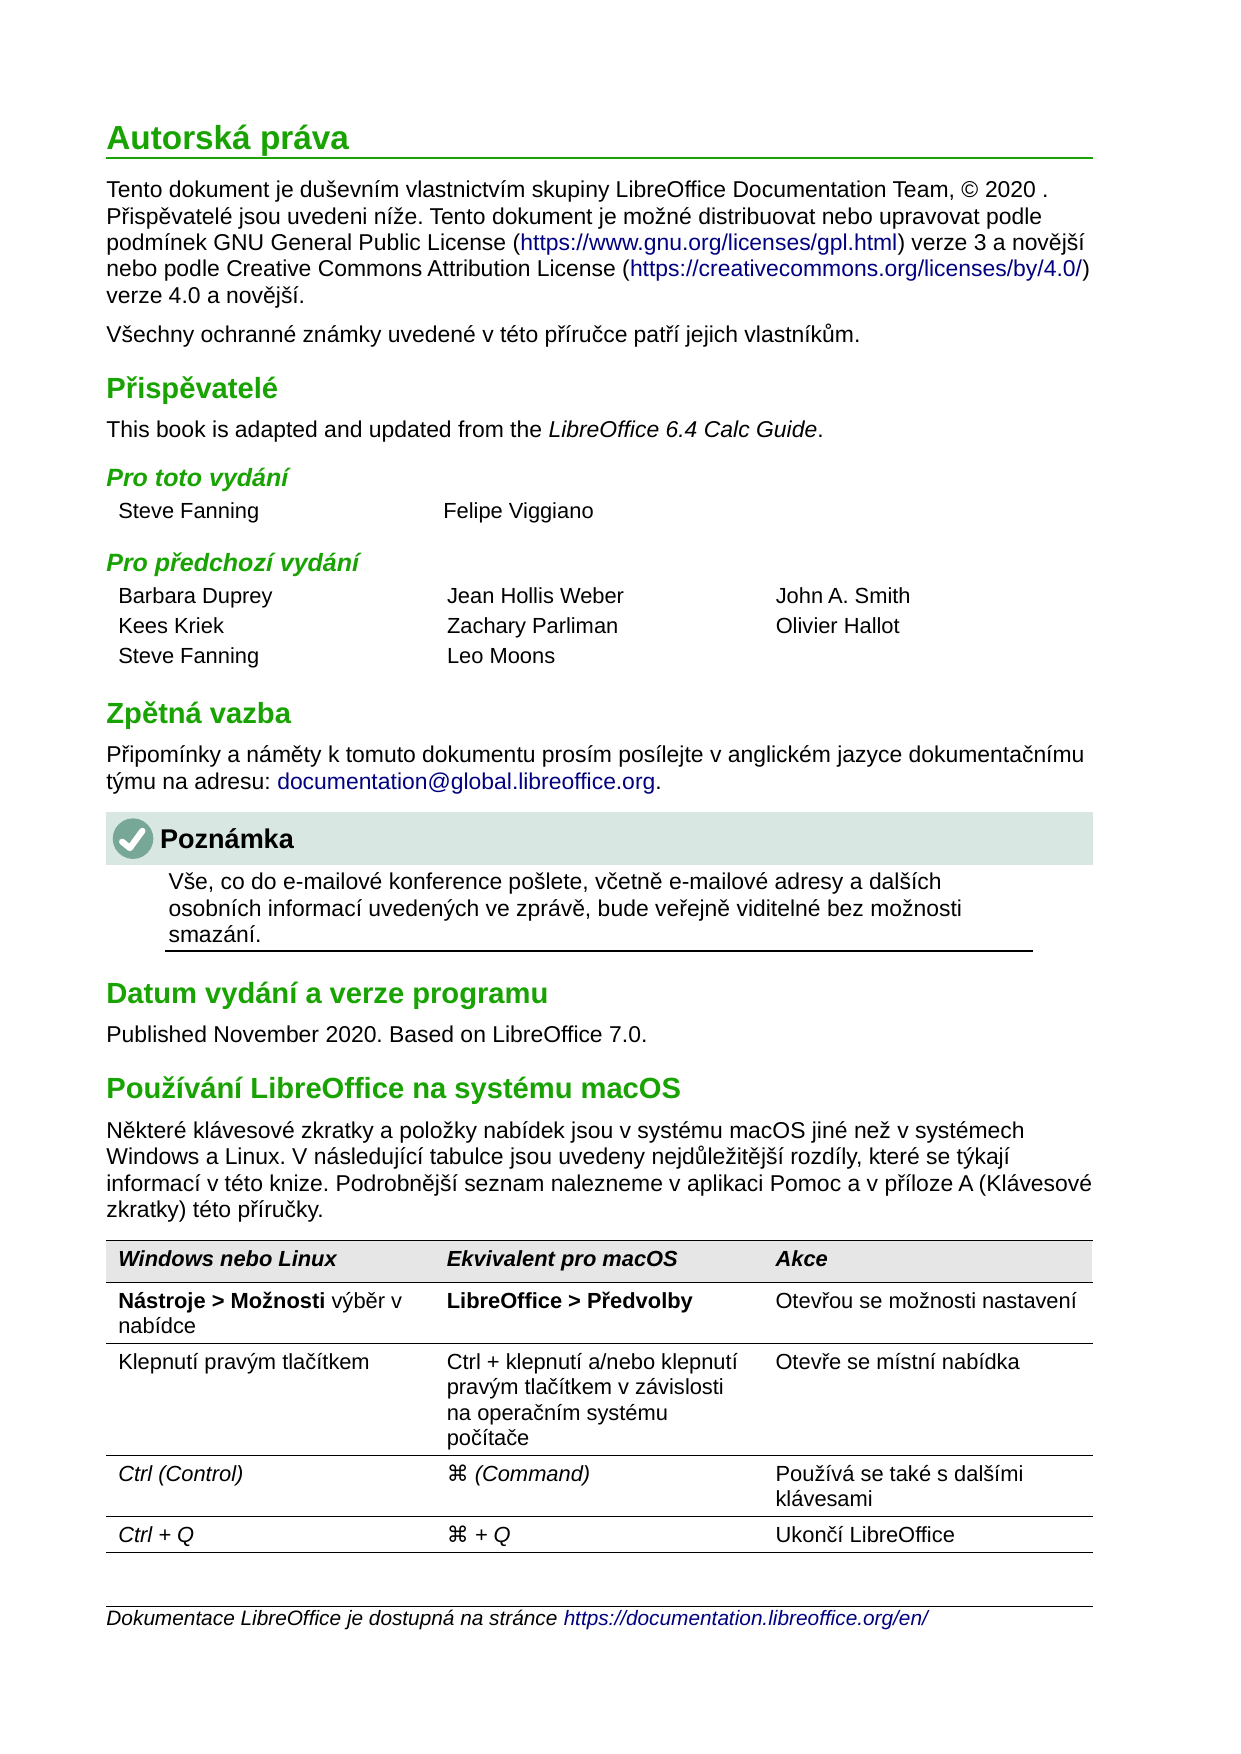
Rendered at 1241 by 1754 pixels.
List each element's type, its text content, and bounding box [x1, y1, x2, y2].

table_cell ⌘ (Command) [435, 1456, 764, 1516]
subtitle Autorská práva [106, 118, 1093, 157]
table_cell [764, 643, 1093, 672]
text This book is adapted and updated from the LibreOffice 6.4 Calc Guide. [106, 416, 1093, 442]
table_cell Používá se také s dalšími klávesami [764, 1456, 1092, 1516]
subtitle Datum vydání a verze programu [106, 976, 1093, 1010]
table_cell Ukončí LibreOffice [764, 1517, 1092, 1552]
table_cell Klepnutí pravým tlačítkem [106, 1344, 435, 1454]
table_cell Steve Fanning [106, 643, 435, 672]
subtitle Používání LibreOffice na systému macOS [106, 1071, 1093, 1105]
table_cell LibreOffice > Předvolby [435, 1283, 764, 1343]
table_cell Ctrl (Control) [106, 1456, 435, 1516]
table_header Jean Hollis Weber [435, 583, 764, 613]
table_cell Ctrl + klepnutí a/nebo klepnutí pravým tlačítkem v závislosti na operačním systému počítače [435, 1344, 764, 1454]
table_cell Otevřou se možnosti nastavení [764, 1283, 1092, 1343]
subtitle Přispěvatelé [106, 371, 1093, 404]
table_cell Nástroje > Možnosti výběr v nabídce [106, 1283, 435, 1343]
table_header Barbara Duprey [106, 583, 435, 613]
table_header John A. Smith [764, 583, 1093, 613]
text Tento dokument je duševním vlastnictvím skupiny LibreOffice Documentation Team, © 2020 . Přispěvatelé jsou uvedeni níže. Tento dokument je možné distribuovat nebo upravovat podle podmínek GNU General Public License (https://www.gnu.org/licenses/gpl.html) verze 3 a novější nebo podle Creative Commons Attribution License (https://creativecommons.org/licenses/by/4.0/) verze 4.0 a novější. [106, 176, 1093, 308]
subtitle Pro toto vydání [106, 463, 1093, 492]
text Všechny ochranné známky uvedené v této příručce patří jejich vlastníkům. [106, 321, 1093, 347]
subtitle Zpětná vazba [106, 696, 1093, 730]
table_header [766, 498, 1093, 527]
text Vše, co do e-mailové konference pošlete, včetně e-mailové adresy a dalších osobních informací uvedených ve zprávě, bude veřejně viditelné bez možnosti smazání. [165, 865, 1033, 950]
text Připomínky a náměty k tomuto dokumentu prosím posílejte v anglickém jazyce dokumentačnímu týmu na adresu: documentation@global.libreoffice.org. [106, 741, 1093, 794]
table_cell Leo Moons [435, 643, 764, 672]
table_cell Kees Kriek [106, 613, 435, 643]
table_cell ⌘ + Q [435, 1517, 764, 1552]
text Published November 2020. Based on LibreOffice 7.0. [106, 1021, 1093, 1048]
table_cell Otevře se místní nabídka [764, 1344, 1092, 1454]
table_header Akce [764, 1241, 1092, 1282]
table_cell Olivier Hallot [764, 613, 1093, 643]
table_header Felipe Viggiano [431, 498, 766, 527]
table_cell Zachary Parliman [435, 613, 764, 643]
table_header Steve Fanning [106, 498, 431, 527]
table_cell Ctrl + Q [106, 1517, 435, 1552]
table_header Windows nebo Linux [106, 1241, 435, 1282]
text Některé klávesové zkratky a položky nabídek jsou v systému macOS jiné než v systémech Windows a Linux. V následující tabulce jsou uvedeny nejdůležitější rozdíly, které se týkají informací v této knize. Podrobnější seznam nalezneme v aplikaci Pomoc a v příloze A (Klávesové zkratky) této příručky. [106, 1117, 1093, 1222]
table_header Ekvivalent pro macOS [435, 1241, 764, 1282]
subtitle Pro předchozí vydání [106, 548, 1093, 577]
subtitle Poznámka [106, 812, 1093, 865]
